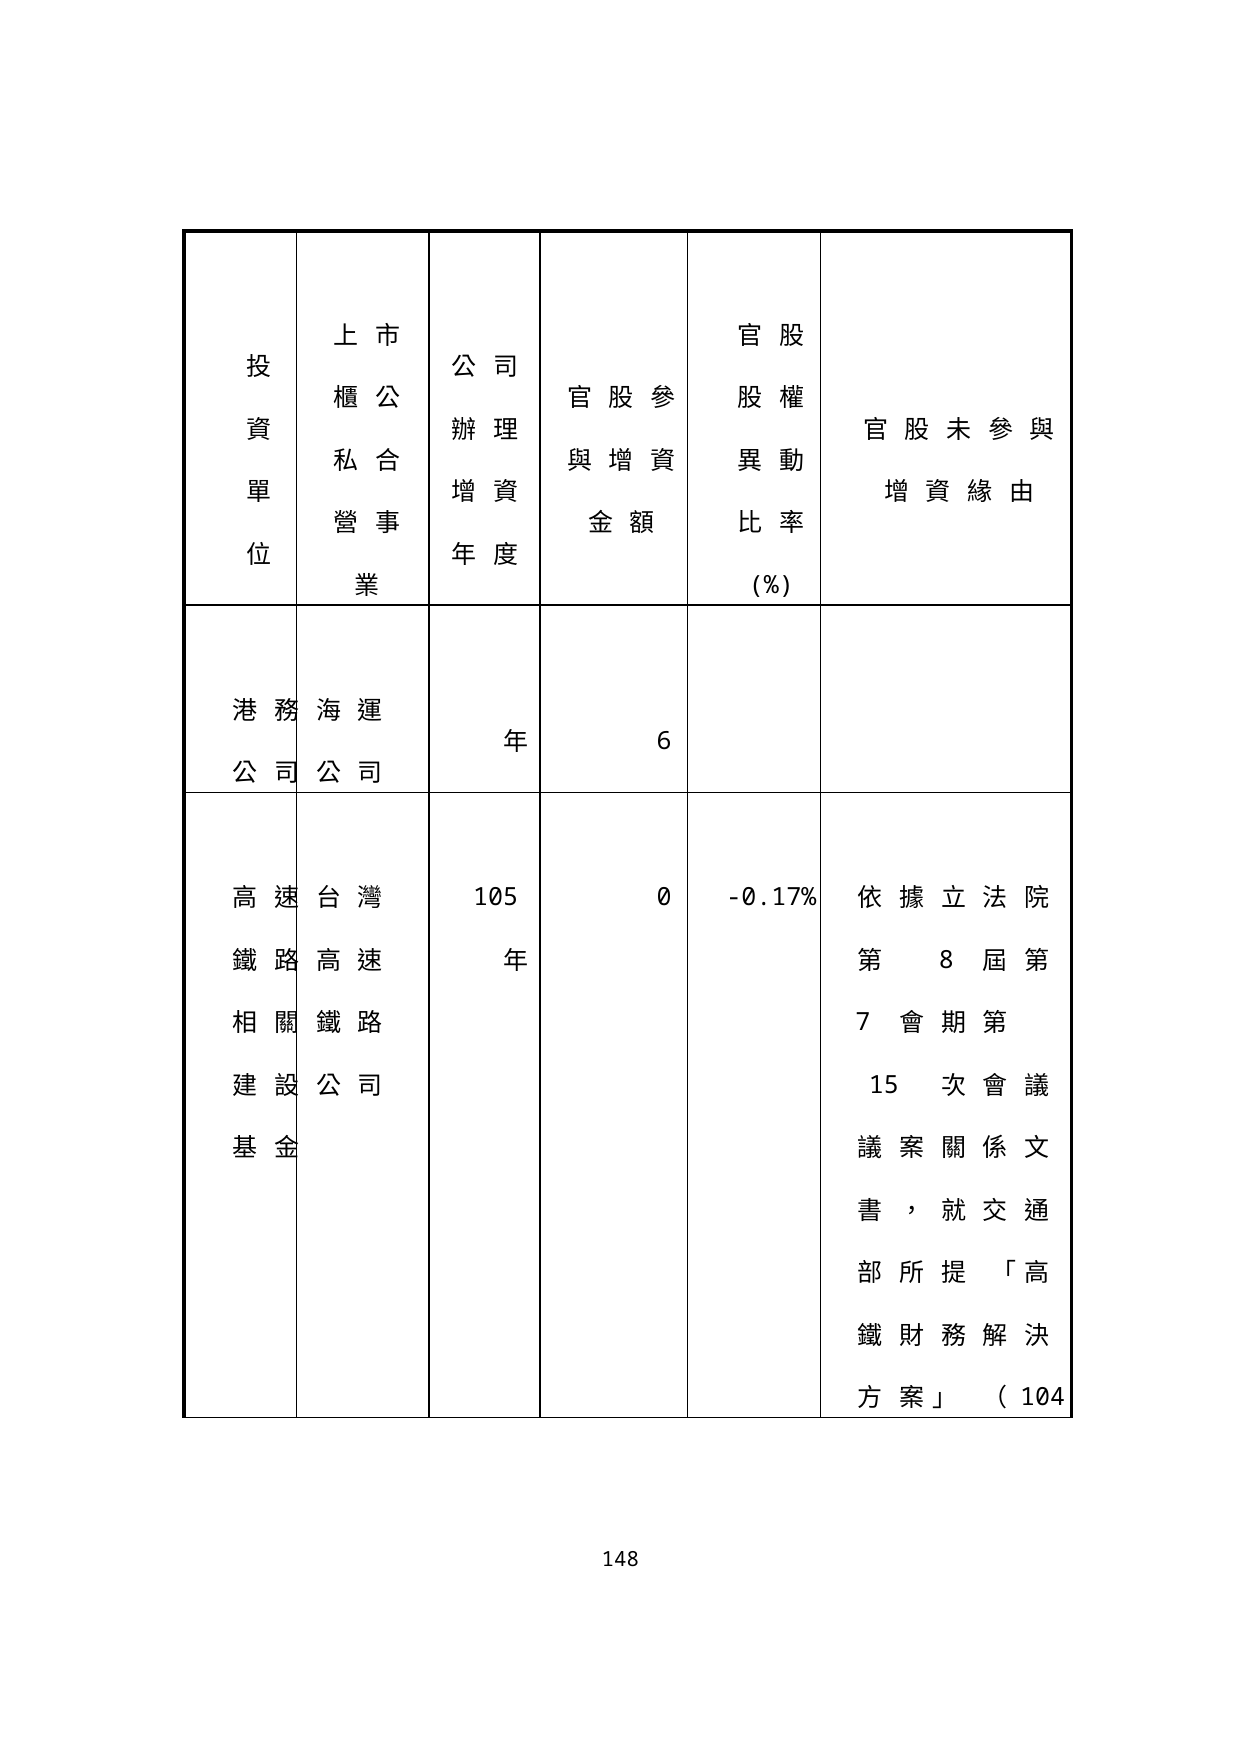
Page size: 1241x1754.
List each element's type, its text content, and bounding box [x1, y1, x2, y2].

table_header 上市櫃公私合營事業 [297, 233, 428, 604]
table_cell 高速鐵路相關建設基金 [186, 793, 296, 1417]
table_header 官股參與增資金額 [541, 233, 687, 604]
table_header 投資單位 [186, 233, 296, 604]
table_cell 0 [541, 793, 687, 1417]
table_header 官股未參與增資緣由 [821, 233, 1070, 604]
table_cell 6 [541, 606, 687, 792]
table_cell 105年 [430, 793, 539, 1417]
table_cell 台灣高速鐵路公司 [297, 793, 428, 1417]
table_cell 台灣港務公司 [186, 606, 296, 792]
table_cell - [821, 606, 1070, 792]
table_cell -0.17% [688, 793, 820, 1417]
table_cell 年 [430, 606, 539, 792]
table_cell [688, 606, 820, 792]
table_header 官股股權異動比率 (%) [688, 233, 820, 604]
table_cell 依據立法院第 8 屆第 7 會期第 15 次會議議案關係文書，就交通部所提「高鐵財務解決方案」（104 [821, 793, 1070, 1417]
table_header 公司辦理增資年度 [430, 233, 539, 604]
table_cell 海運公司 [297, 606, 428, 792]
